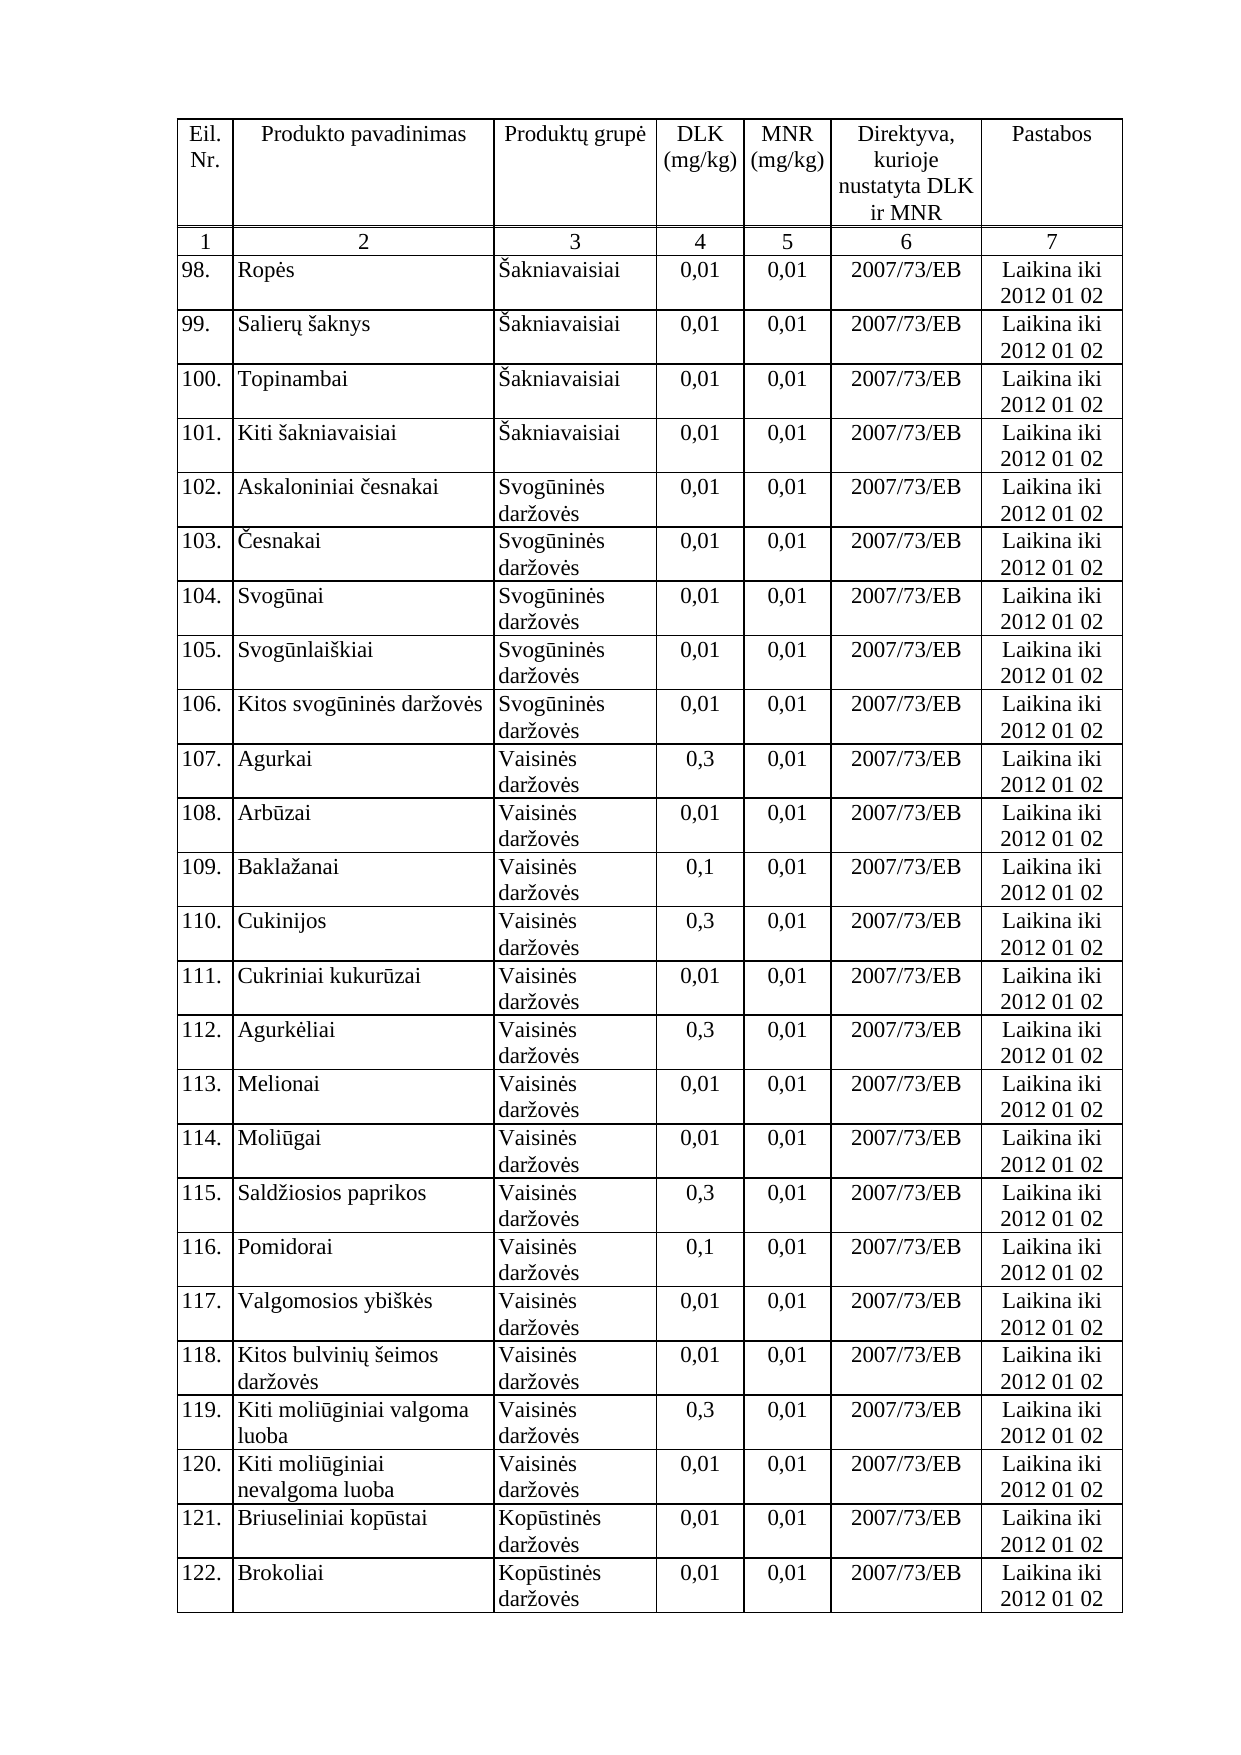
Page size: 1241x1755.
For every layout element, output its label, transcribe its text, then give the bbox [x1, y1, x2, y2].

table_cell 102. [178, 473, 232, 526]
table_cell 0,01 [745, 745, 830, 797]
table_cell 119. [178, 1396, 232, 1448]
table_cell 2007/73/EB [832, 419, 981, 472]
table_cell 2007/73/EB [832, 1179, 981, 1231]
table_cell 0,01 [745, 1559, 830, 1611]
table_cell 0,01 [745, 1233, 830, 1286]
table_cell 111. [178, 962, 232, 1014]
table_cell 2007/73/EB [832, 1287, 981, 1340]
table_cell Svogūnlaiškiai [234, 636, 493, 689]
table_cell Agurkėliai [234, 1016, 493, 1069]
table_cell 0,3 [657, 907, 743, 960]
table_cell 2007/73/EB [832, 1450, 981, 1503]
table_cell 0,3 [657, 1016, 743, 1069]
table_header Produktų grupė [495, 120, 656, 225]
table_cell 2007/73/EB [832, 1396, 981, 1448]
table_cell 121. [178, 1505, 232, 1557]
table_cell 0,01 [657, 473, 743, 526]
table_cell 2007/73/EB [832, 1233, 981, 1286]
table_cell 7 [1118, 228, 1122, 254]
table_header DLK (mg/kg) [657, 120, 743, 225]
table_cell Cukriniai kukurūzai [234, 962, 493, 1014]
table_cell Melionai [234, 1070, 493, 1123]
table_cell Moliūgai [234, 1125, 493, 1177]
table_cell 2007/73/EB [832, 256, 981, 309]
table_cell 2007/73/EB [832, 1125, 981, 1177]
table_cell 0,01 [745, 419, 830, 472]
table_cell Šakniavaisiai [495, 256, 656, 309]
table_cell 107. [178, 745, 232, 797]
table_cell 0,3 [657, 1396, 743, 1448]
table_cell 0,01 [745, 907, 830, 960]
table_cell 112. [178, 1016, 232, 1069]
table_cell 118. [178, 1342, 232, 1394]
table_cell 2007/73/EB [832, 690, 981, 743]
table_cell 0,01 [745, 690, 830, 743]
table_cell 0,1 [657, 853, 743, 906]
table_cell 0,01 [745, 473, 830, 526]
table_cell Kiti šakniavaisiai [234, 419, 493, 472]
table_cell Baklažanai [234, 853, 493, 906]
table_cell 0,01 [745, 1287, 830, 1340]
table_cell 0,01 [657, 528, 743, 580]
table_cell 0,01 [657, 1505, 743, 1557]
table_cell 0,01 [657, 419, 743, 472]
table_cell 106. [178, 690, 232, 743]
table_cell Saldžiosios paprikos [234, 1179, 493, 1231]
table_cell 120. [178, 1450, 232, 1503]
table_cell 0,01 [657, 962, 743, 1014]
table_cell 0,1 [657, 1233, 743, 1286]
table_cell 2007/73/EB [832, 1070, 981, 1123]
table_cell 7 [982, 228, 986, 254]
table_header Produkto pavadinimas [234, 120, 493, 225]
table_cell 0,01 [745, 1342, 830, 1394]
table_cell 0,01 [745, 311, 830, 363]
table_cell Valgomosios ybiškės [234, 1287, 493, 1340]
table_cell Šakniavaisiai [495, 365, 656, 417]
table_cell 2007/73/EB [832, 636, 981, 689]
table_cell 0,01 [745, 636, 830, 689]
table_cell 2007/73/EB [832, 907, 981, 960]
table_cell 2007/73/EB [832, 1505, 981, 1557]
table_cell 0,01 [745, 1016, 830, 1069]
table_cell Kitos svogūninės daržovės [234, 690, 493, 743]
table_cell 6 [977, 228, 981, 254]
table_cell 0,01 [657, 1450, 743, 1503]
table_cell 0,01 [745, 1396, 830, 1448]
table_cell 0,01 [745, 799, 830, 852]
table_cell 114. [178, 1125, 232, 1177]
table_cell 2007/73/EB [832, 311, 981, 363]
table_cell 2007/73/EB [832, 473, 981, 526]
table_cell 2007/73/EB [832, 365, 981, 417]
table_cell 0,01 [657, 582, 743, 634]
table_cell 105. [178, 636, 232, 689]
table_cell 0,01 [657, 311, 743, 363]
table_cell 117. [178, 1287, 232, 1340]
table_cell 2007/73/EB [832, 1016, 981, 1069]
table_cell 0,01 [657, 1342, 743, 1394]
table_cell Šakniavaisiai [495, 311, 656, 363]
table_cell 101. [178, 419, 232, 472]
table_cell 98. [178, 256, 232, 309]
table_cell 0,01 [657, 799, 743, 852]
table_cell 0,01 [745, 1125, 830, 1177]
table_cell Cukinijos [234, 907, 493, 960]
table_cell 2007/73/EB [832, 528, 981, 580]
table_cell 103. [178, 528, 232, 580]
table_cell 2007/73/EB [832, 745, 981, 797]
table_cell 0,01 [657, 1559, 743, 1611]
table_cell 2007/73/EB [832, 962, 981, 1014]
table_cell 2007/73/EB [832, 853, 981, 906]
table_cell 0,01 [657, 256, 743, 309]
table_cell 0,01 [657, 365, 743, 417]
table_cell Brokoliai [234, 1559, 493, 1611]
table_cell 116. [178, 1233, 232, 1286]
table_cell 4 [657, 228, 661, 254]
table_cell Česnakai [234, 528, 493, 580]
table_cell Šakniavaisiai [495, 419, 656, 472]
table_cell 3 [652, 228, 656, 254]
table_cell 0,01 [745, 962, 830, 1014]
table_cell 0,01 [745, 1070, 830, 1123]
table_cell 0,01 [745, 1179, 830, 1231]
table_cell Svogūnai [234, 582, 493, 634]
table_cell 2007/73/EB [832, 1559, 981, 1611]
table_cell 0,01 [657, 1125, 743, 1177]
table_cell 0,01 [745, 1450, 830, 1503]
table_cell 0,3 [657, 1179, 743, 1231]
table_cell Agurkai [234, 745, 493, 797]
table_cell 115. [178, 1179, 232, 1231]
table_cell 122. [178, 1559, 232, 1611]
table_cell Ropės [234, 256, 493, 309]
table_cell 2007/73/EB [832, 582, 981, 634]
table_cell 0,01 [657, 1070, 743, 1123]
table_cell 2007/73/EB [832, 1342, 981, 1394]
table_cell 100. [178, 365, 232, 417]
table_cell Topinambai [234, 365, 493, 417]
table_cell 99. [178, 311, 232, 363]
table_cell 108. [178, 799, 232, 852]
table_cell Salierų šaknys [234, 311, 493, 363]
table_cell 0,01 [745, 853, 830, 906]
table_header Pastabos [982, 120, 1122, 225]
table_cell 0,01 [657, 636, 743, 689]
table_cell 2007/73/EB [832, 799, 981, 852]
table_cell 0,01 [745, 528, 830, 580]
table_cell 110. [178, 907, 232, 960]
table_cell 0,01 [745, 582, 830, 634]
table_cell Arbūzai [234, 799, 493, 852]
table_cell 0,01 [745, 1505, 830, 1557]
table_cell Askaloniniai česnakai [234, 473, 493, 526]
table_cell Pomidorai [234, 1233, 493, 1286]
table_header Eil. Nr. [178, 120, 232, 225]
table_cell 0,01 [745, 365, 830, 417]
table_cell 0,01 [745, 256, 830, 309]
table_cell 0,01 [657, 690, 743, 743]
table_cell 113. [178, 1070, 232, 1123]
table_header MNR (mg/kg) [745, 120, 830, 225]
table_cell 104. [178, 582, 232, 634]
table_cell 0,3 [657, 745, 743, 797]
table_cell Briuseliniai kopūstai [234, 1505, 493, 1557]
table_cell 109. [178, 853, 232, 906]
table_cell 0,01 [657, 1287, 743, 1340]
